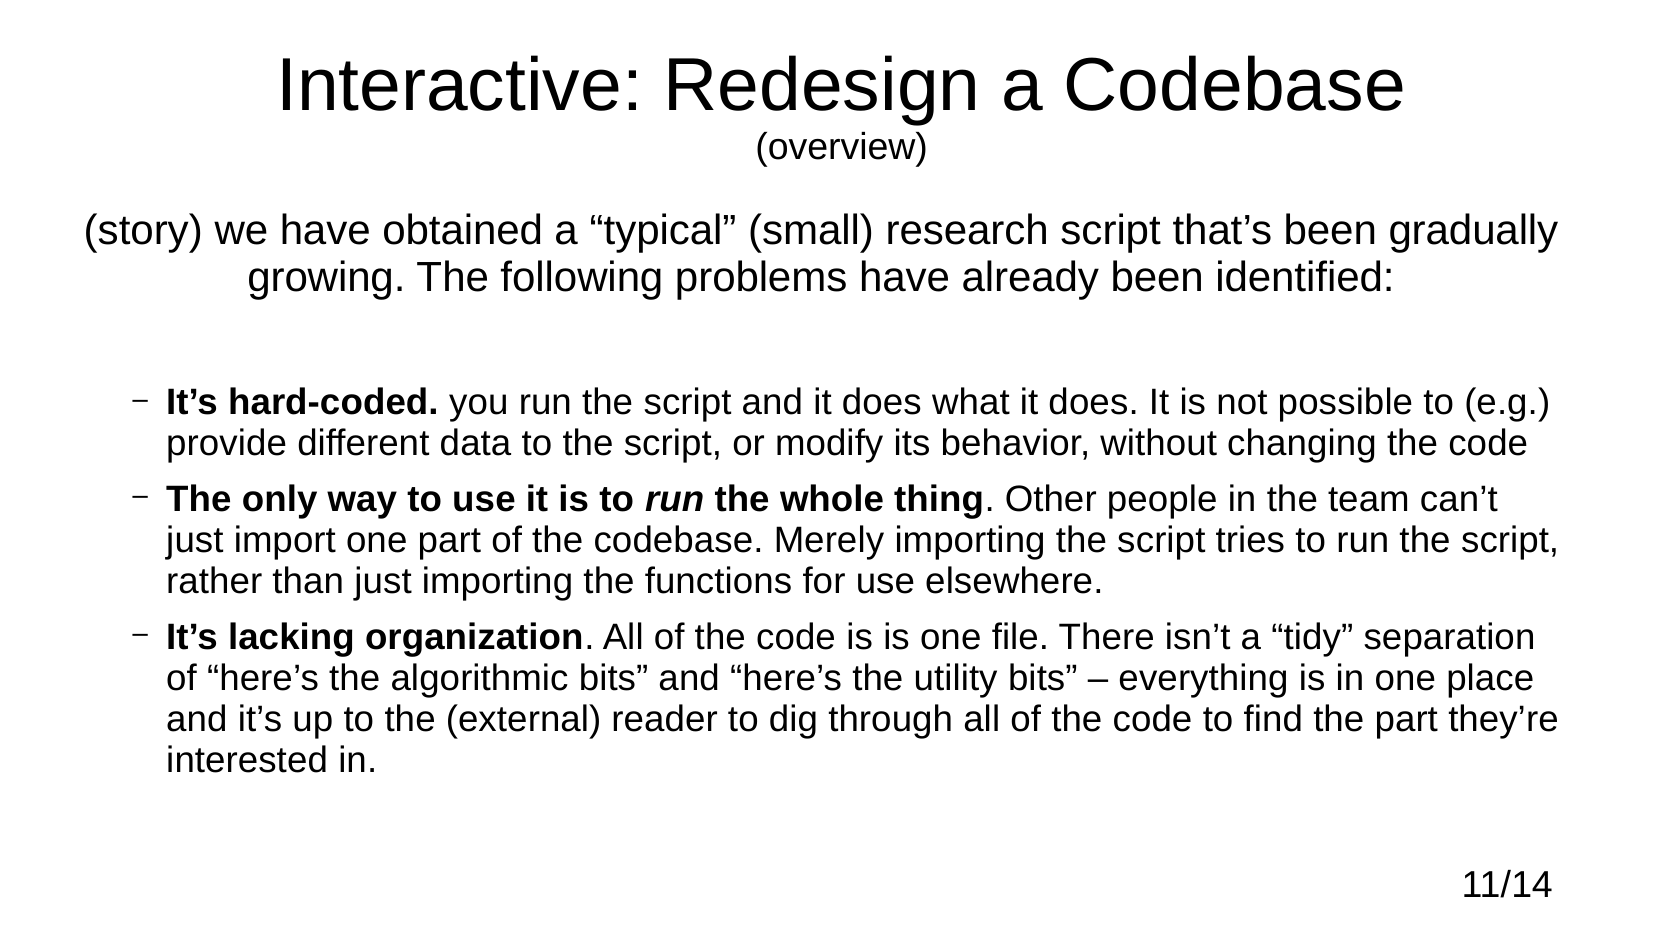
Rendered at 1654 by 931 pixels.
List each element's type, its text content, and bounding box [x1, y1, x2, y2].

list (story) we have obtained a “typical” (small) research script that’s been gradually growing. The following problems have already been identified: It’s hard-coded. you run the script and it does what it does. It is not possible to (e.g.) provide different data to the script, or modify its behavior, without changing the code The only way to use it is to run the whole thing. Other people in the team can’t just import one part of the codebase. Merely importing the script tries to run the script, rather than just importing the functions for use elsewhere. It’s lacking organization. All of the code is is one file. There isn’t a “tidy” separation of “here’s the algorithmic bits” and “here’s the utility bits” – everything is in one place and it’s up to the (external) reader to dig through all of the code to find the part they’re interested in. [76, 206, 1565, 827]
title Interactive: Redesign a Codebase (overview) [59, 32, 1625, 178]
text_box <number>/14 [1446, 856, 1625, 931]
